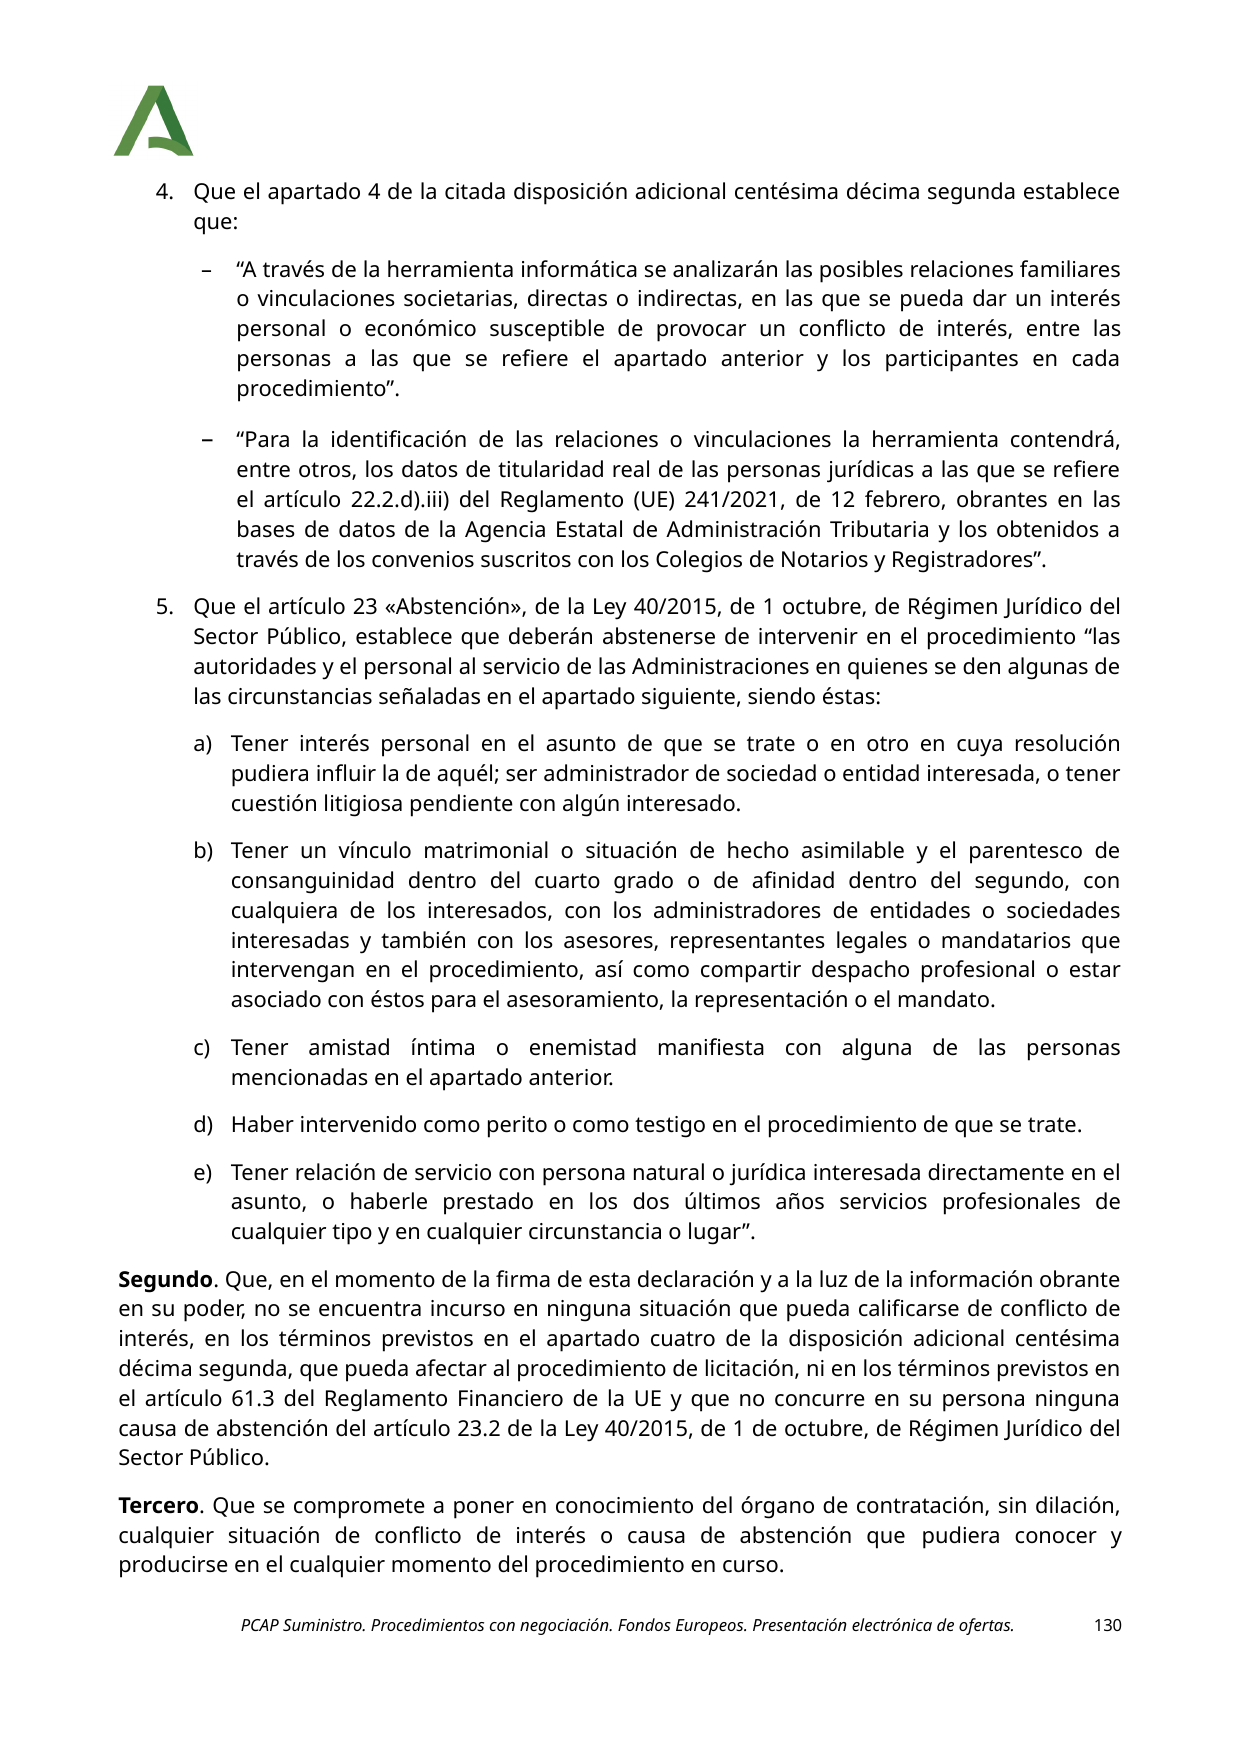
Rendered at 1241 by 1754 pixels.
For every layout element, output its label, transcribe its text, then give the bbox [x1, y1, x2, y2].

list Tener un vínculo matrimonial o situación de hecho asimilable y el parentesco de consanguinidad dentro del cuarto grado o de afinidad dentro del segundo, con cualquiera de los interesados, con los administradores de entidades o sociedades interesadas y también con los asesores, representantes legales o mandatarios que intervengan en el procedimiento, así como compartir despacho profesional o estar asociado con éstos para el asesoramiento, la representación o el mandato. [193, 835, 1122, 1014]
list “A través de la herramienta informática se analizarán las posibles relaciones familiares o vinculaciones societarias, directas o indirectas, en las que se pueda dar un interés personal o económico susceptible de provocar un conflicto de interés, entre las personas a las que se refiere el apartado anterior y los participantes en cada procedimiento”. [201, 254, 1122, 403]
list Que el apartado 4 de la citada disposición adicional centésima décima segunda establece que: [156, 176, 1122, 236]
list “Para la identificación de las relaciones o vinculaciones la herramienta contendrá, entre otros, los datos de titularidad real de las personas jurídicas a las que se refiere el artículo 22.2.d).iii) del Reglamento (UE) 241/2021, de 12 febrero, obrantes en las bases de datos de la Agencia Estatal de Administración Tributaria y los obtenidos a través de los convenios suscritos con los Colegios de Notarios y Registradores”. [201, 420, 1122, 573]
list Haber intervenido como perito o como testigo en el procedimiento de que se trate. [193, 1109, 1122, 1139]
list Tener relación de servicio con persona natural o jurídica interesada directamente en el asunto, o haberle prestado en los dos últimos años servicios profesionales de cualquier tipo y en cualquier circunstancia o lugar”. [193, 1156, 1122, 1246]
list Que el artículo 23 «Abstención», de la Ley 40/2015, de 1 octubre, de Régimen Jurídico del Sector Público, establece que deberán abstenerse de intervenir en el procedimiento “las autoridades y el personal al servicio de las Administraciones en quienes se den algunas de las circunstancias señaladas en el apartado siguiente, siendo éstas: [156, 591, 1122, 710]
text Tercero. Que se compromete a poner en conocimiento del órgano de contratación, sin dilación, cualquier situación de conflicto de interés o causa de abstención que pudiera conocer y producirse en el cualquier momento del procedimiento en curso. [118, 1490, 1122, 1579]
picture [109, 81, 198, 160]
text Segundo. Que, en el momento de la firma de esta declaración y a la luz de la información obrante en su poder, no se encuentra incurso en ninguna situación que pueda calificarse de conflicto de interés, en los términos previstos en el apartado cuatro de la disposición adicional centésima décima segunda, que pueda afectar al procedimiento de licitación, ni en los términos previstos en el artículo 61.3 del Reglamento Financiero de la UE y que no concurre en su persona ninguna causa de abstención del artículo 23.2 de la Ley 40/2015, de 1 de octubre, de Régimen Jurídico del Sector Público. [118, 1263, 1122, 1472]
list Tener amistad íntima o enemistad manifiesta con alguna de las personas mencionadas en el apartado anterior. [193, 1032, 1122, 1091]
list Tener interés personal en el asunto de que se trate o en otro en cuya resolución pudiera influir la de aquél; ser administrador de sociedad o entidad interesada, o tener cuestión litigiosa pendiente con algún interesado. [193, 728, 1122, 817]
